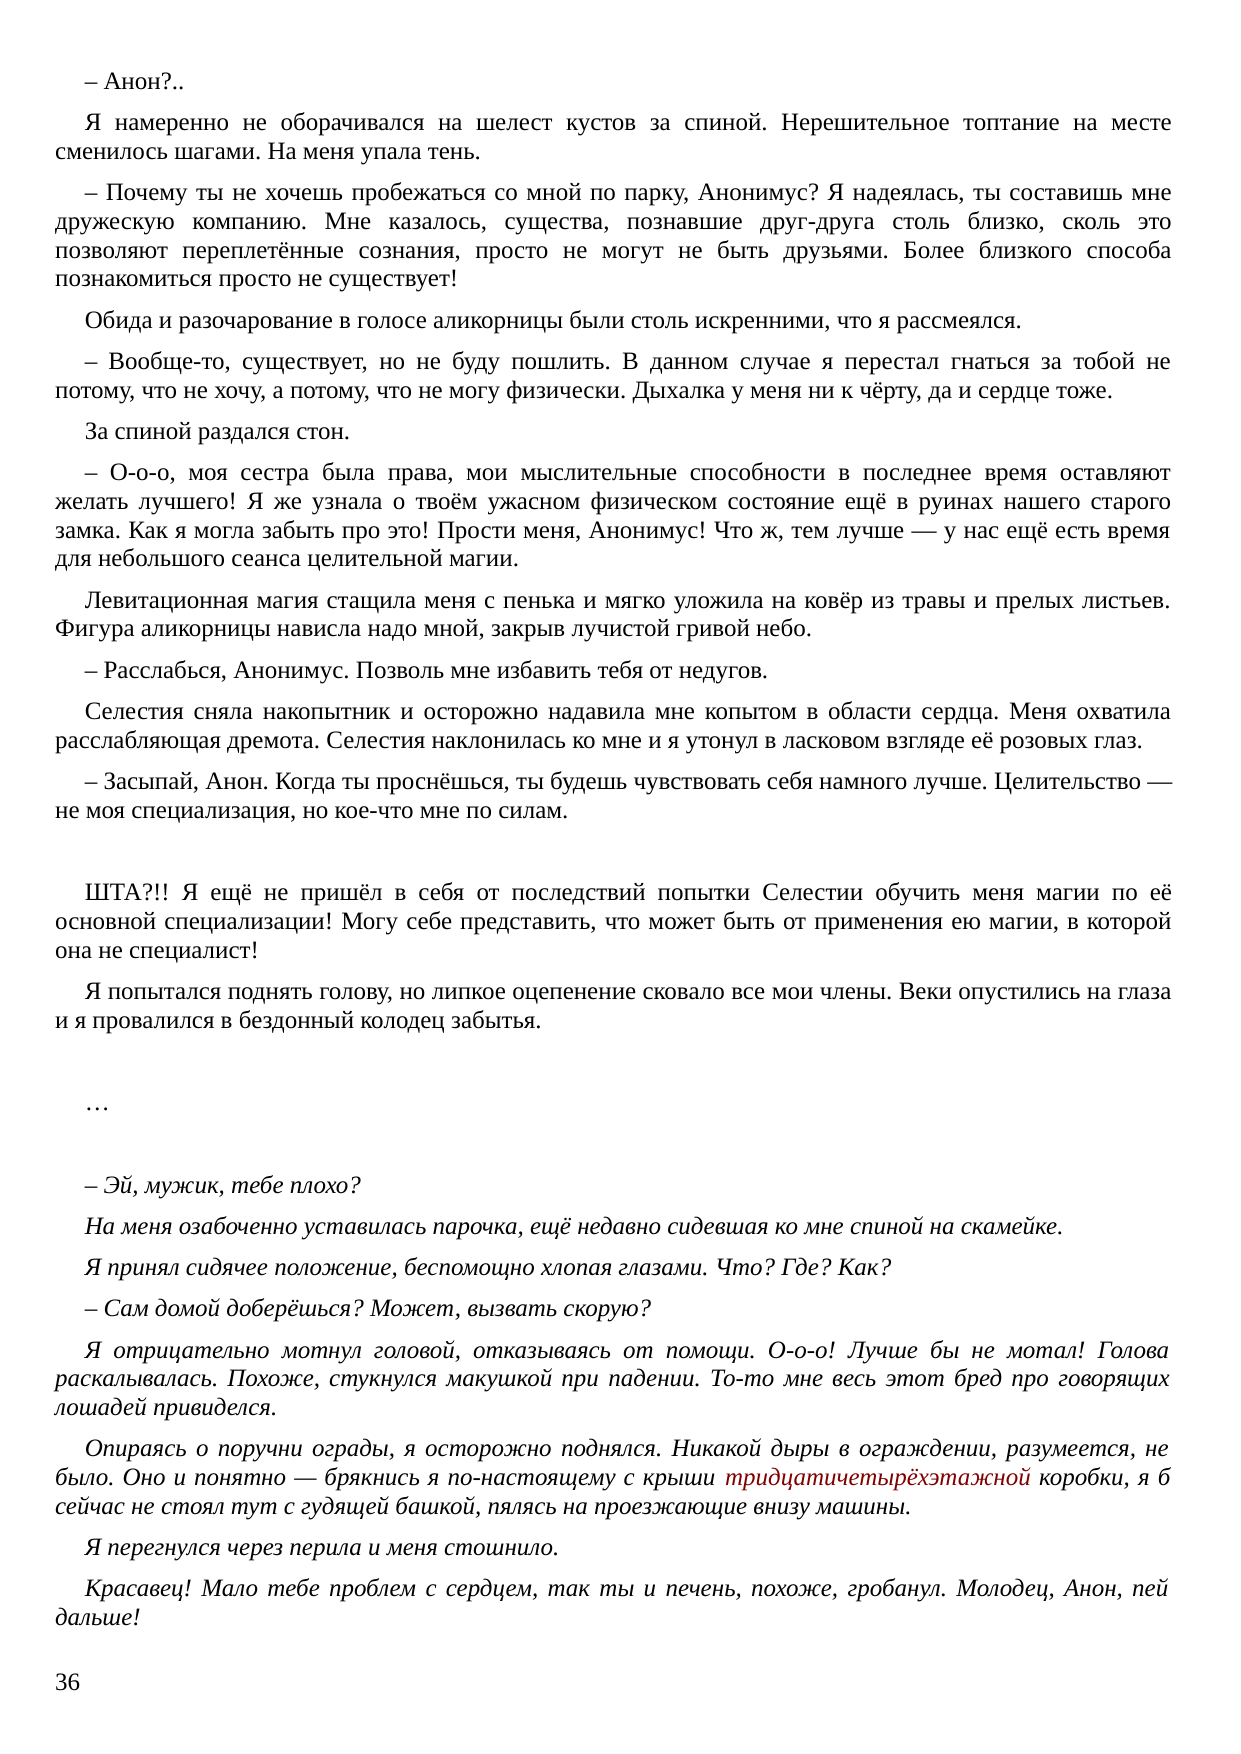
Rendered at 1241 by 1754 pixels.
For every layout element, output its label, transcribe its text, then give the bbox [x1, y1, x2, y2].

text На меня озабоченно уставилась парочка, ещё недавно сидевшая ко мне спиной на скамейке. [55, 1211, 1173, 1240]
text – Засыпай, Анон. Когда ты проснёшься, ты будешь чувствовать себя намного лучше. Целительство — не моя специализация, но кое-что мне по силам. [55, 766, 1173, 823]
text Селестия сняла накопытник и осторожно надавила мне копытом в области сердца. Меня охватила расслабляющая дремота. Селестия наклонилась ко мне и я утонул в ласковом взгляде её розовых глаз. [55, 696, 1173, 753]
text … [55, 1087, 1173, 1116]
text Я перегнулся через перила и меня стошнило. [55, 1532, 1173, 1561]
text Красавец! Мало тебе проблем с сердцем, так ты и печень, похоже, гробанул. Молодец, Анон, пей дальше! [55, 1573, 1173, 1631]
text – Почему ты не хочешь пробежаться со мной по парку, Анонимус? Я надеялась, ты составишь мне дружескую компанию. Мне казалось, существа, познавшие друг-друга столь близко, сколь это позволяют переплетённые сознания, просто не могут не быть друзьями. Более близкого способа познакомиться просто не существует! [55, 177, 1173, 292]
text За спиной раздался стон. [55, 416, 1173, 445]
text Я попытался поднять голову, но липкое оцепенение сковало все мои члены. Веки опустились на глаза и я провалился в бездонный колодец забытья. [55, 976, 1173, 1033]
text Опираясь о поручни ограды, я осторожно поднялся. Никакой дыры в ограждении, разумеется, не было. Оно и понятно — брякнись я по-настоящему с крыши тридцатичетырёхэтажной коробки, я б сейчас не стоял тут с гудящей башкой, пялясь на проезжающие внизу машины. [55, 1433, 1173, 1520]
text Я намеренно не оборачивался на шелест кустов за спиной. Нерешительное топтание на месте сменилось шагами. На меня упала тень. [55, 107, 1173, 165]
text Обида и разочарование в голосе аликорницы были столь искренними, что я рассмеялся. [55, 305, 1173, 333]
text – О-о-о, моя сестра была права, мои мыслительные способности в последнее время оставляют желать лучшего! Я же узнала о твоём ужасном физическом состояние ещё в руинах нашего старого замка. Как я могла забыть про это! Прости меня, Анонимус! Что ж, тем лучше — у нас ещё есть время для небольшого сеанса целительной магии. [55, 457, 1173, 572]
text – Вообще-то, существует, но не буду пошлить. В данном случае я перестал гнаться за тобой не потому, что не хочу, а потому, что не могу физически. Дыхалка у меня ни к чёрту, да и сердце тоже. [55, 346, 1173, 403]
text – Анон?.. [55, 66, 1173, 95]
text Я принял сидячее положение, беспомощно хлопая глазами. Что? Где? Как? [55, 1252, 1173, 1281]
text Я отрицательно мотнул головой, отказываясь от помощи. О-о-о! Лучше бы не мотал! Голова раскалывалась. Похоже, стукнулся макушкой при падении. То-то мне весь этот бред про говорящих лошадей привиделся. [55, 1335, 1173, 1421]
text Левитационная магия стащила меня с пенька и мягко уложила на ковёр из травы и прелых листьев. Фигура аликорницы нависла надо мной, закрыв лучистой гривой небо. [55, 585, 1173, 642]
text ШТА?!! Я ещё не пришёл в себя от последствий попытки Селестии обучить меня магии по её основной специализации! Могу себе представить, что может быть от применения ею магии, в которой она не специалист! [55, 877, 1173, 963]
text – Расслабься, Анонимус. Позволь мне избавить тебя от недугов. [55, 655, 1173, 683]
text – Эй, мужик, тебе плохо? [55, 1170, 1173, 1198]
text – Сам домой доберёшься? Может, вызвать скорую? [55, 1293, 1173, 1322]
